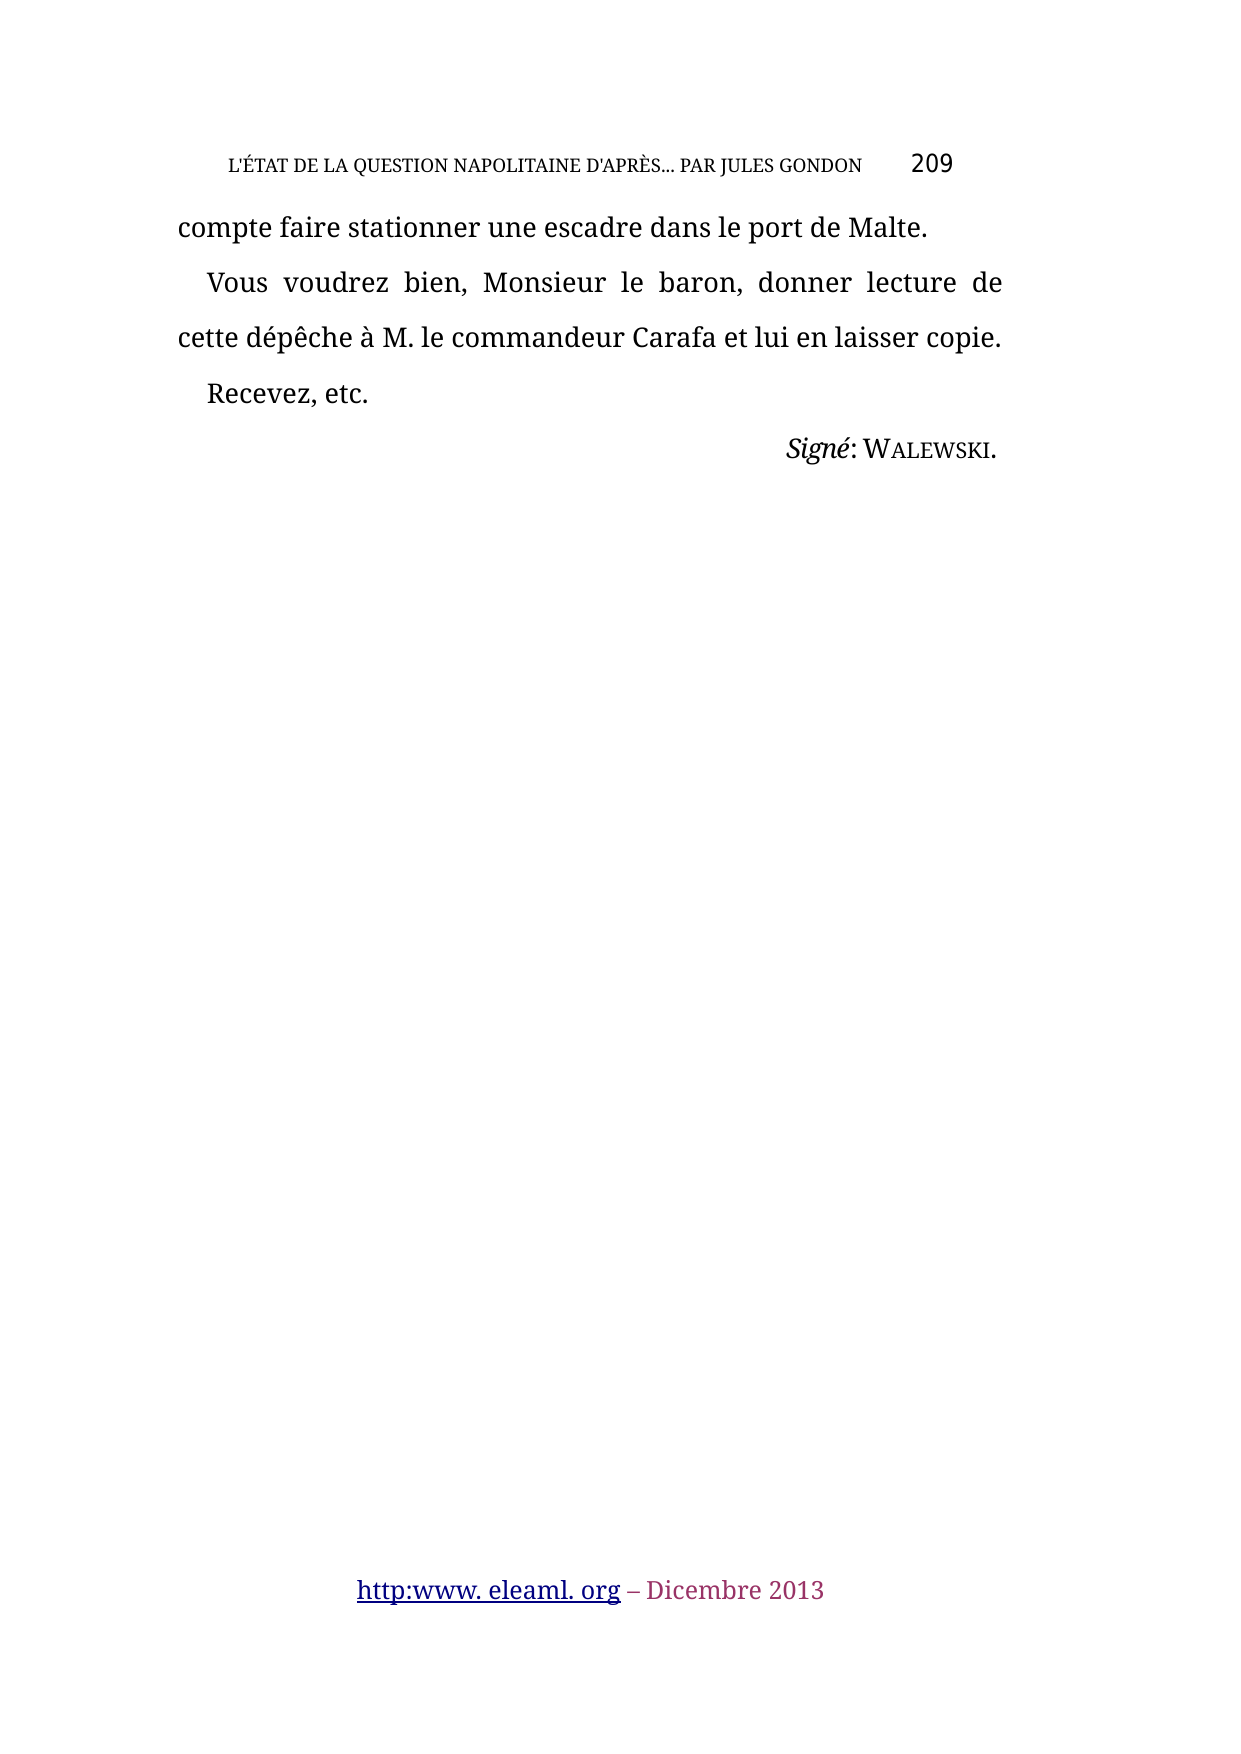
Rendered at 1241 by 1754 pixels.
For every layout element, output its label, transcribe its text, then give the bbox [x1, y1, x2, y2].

text Vous voudrez bien, Monsieur le baron, donner lecture de cette dépêche à M. le commandeur Carafa et lui en laisser copie. [177, 264, 1004, 356]
text Signé: Walewski. [177, 429, 1004, 466]
text compte faire stationner une escadre dans le port de Malte. [177, 208, 1004, 245]
text Recevez, etc. [177, 374, 1004, 411]
